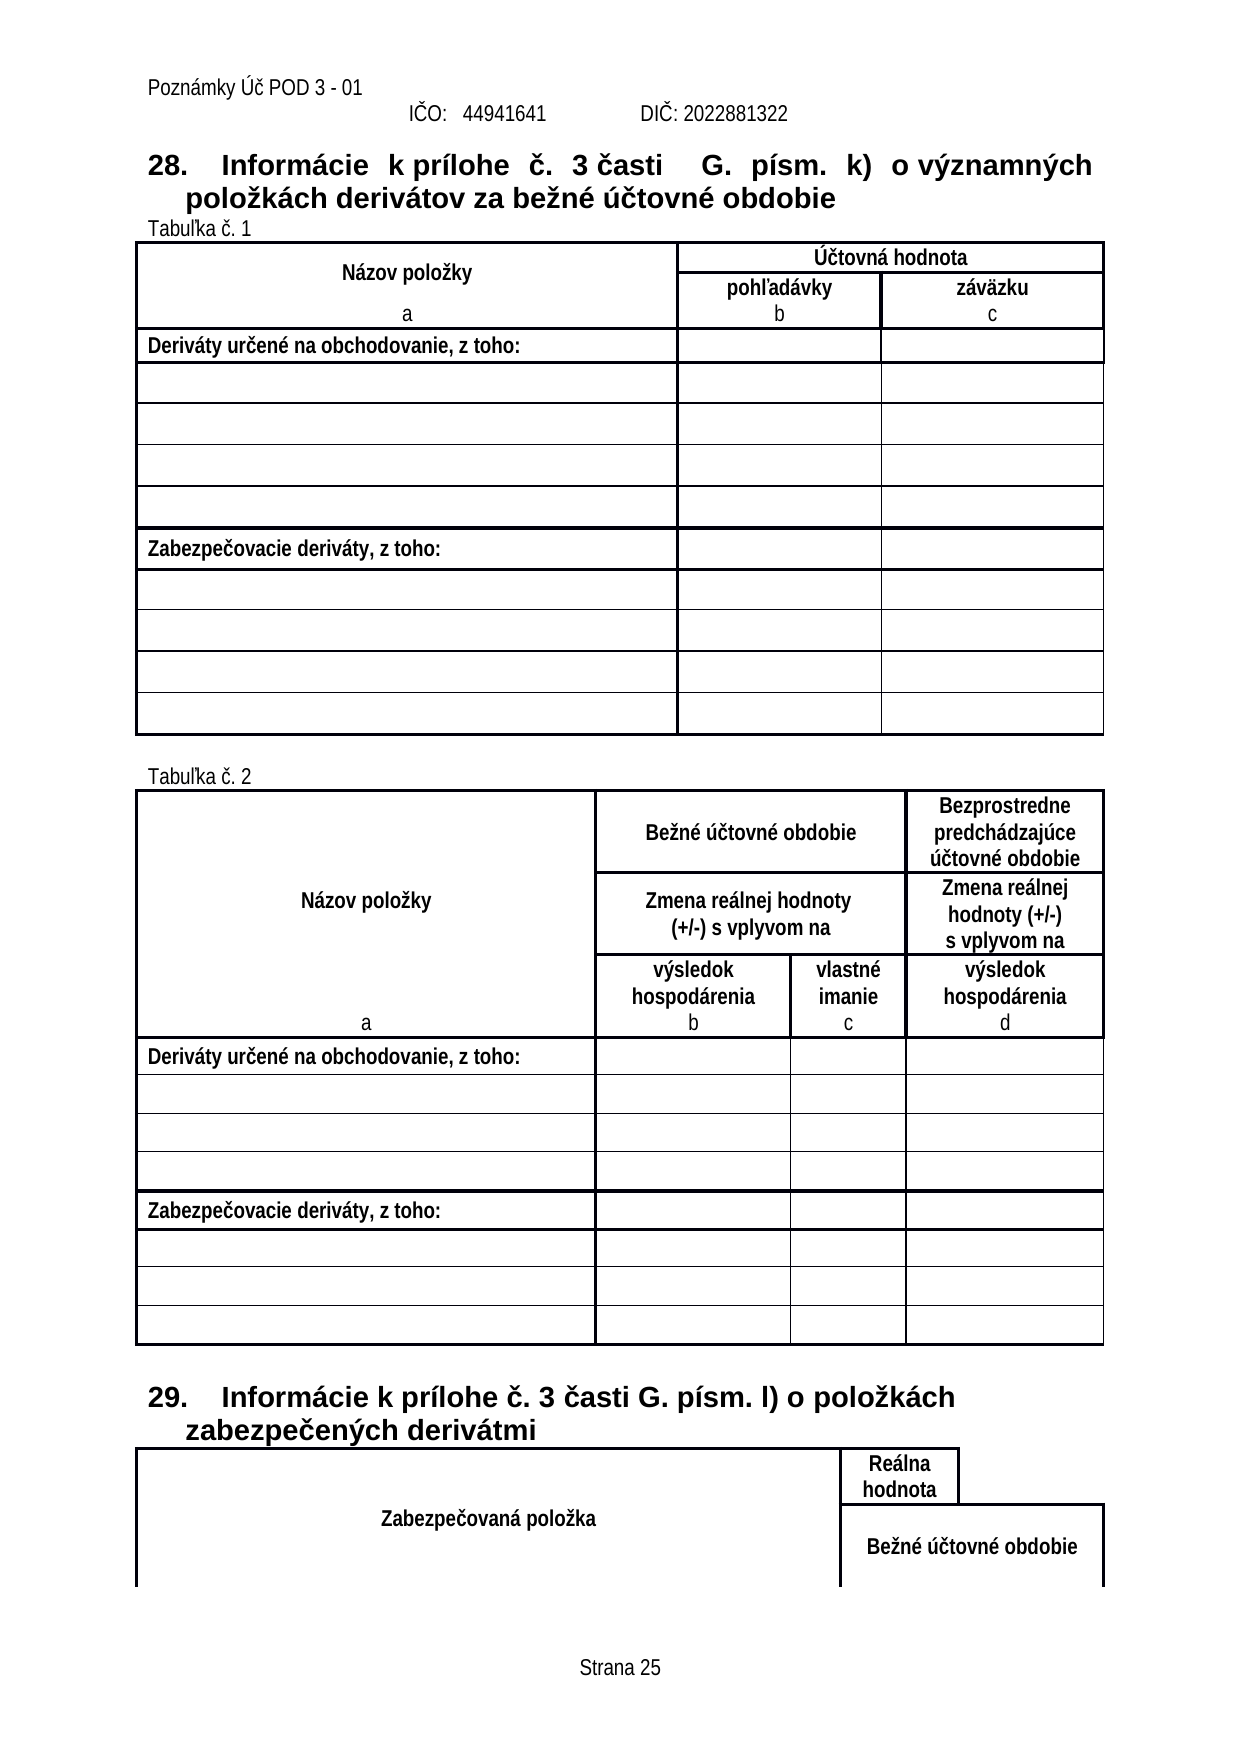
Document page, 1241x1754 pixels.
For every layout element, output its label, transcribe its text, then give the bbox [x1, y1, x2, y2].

table_header Bezprostredne predchádzajúce účtovné obdobie [908, 792, 1102, 871]
table_cell [138, 1114, 594, 1151]
table_cell [791, 1306, 905, 1343]
table_cell [138, 1075, 594, 1112]
table_cell [679, 445, 881, 485]
table_cell Zabezpečovacie deriváty, z toho: [138, 1193, 594, 1228]
table_cell a [138, 1009, 594, 1036]
table_cell d [908, 1009, 1102, 1036]
table_cell [791, 1193, 905, 1228]
table_cell [882, 530, 1103, 568]
table_cell [138, 1231, 594, 1266]
table_cell [907, 1039, 1103, 1074]
table_cell [907, 1152, 1103, 1189]
table_header Názov položky [138, 792, 594, 1009]
table_cell [882, 404, 1103, 444]
table_cell [679, 571, 881, 609]
table_cell Zmena reálnej hodnoty (+/-) s vplyvom na [908, 874, 1102, 953]
table_cell [882, 445, 1103, 485]
table_cell [679, 530, 881, 568]
table_cell [138, 487, 676, 526]
table_cell c [792, 1009, 904, 1036]
table_cell [679, 364, 881, 402]
table_cell [597, 1039, 790, 1074]
table_cell Zabezpečovacie deriváty, z toho: [138, 530, 676, 568]
table_cell [907, 1267, 1103, 1304]
table_cell [138, 445, 676, 485]
table_cell výsledok hospodárenia [908, 956, 1102, 1009]
table_cell [791, 1231, 905, 1266]
table_cell [138, 1267, 594, 1304]
table_cell Bežné účtovné obdobie [842, 1506, 1102, 1587]
title Informácie k prílohe č. 3 časti G. písm. l) o položkách zabezpečených derivátmi [148, 1380, 1092, 1447]
table_cell [882, 610, 1103, 650]
table_header Reálna hodnota [842, 1450, 957, 1503]
table_cell výsledok hospodárenia [597, 956, 789, 1009]
table_cell [882, 571, 1103, 609]
table_cell [907, 1114, 1103, 1151]
table_cell [138, 364, 676, 402]
table_cell b [597, 1009, 789, 1036]
table_cell [138, 1306, 594, 1343]
table_cell [138, 404, 676, 444]
table_cell [679, 404, 881, 444]
table_cell [907, 1306, 1103, 1343]
table_cell Deriváty určené na obchodovanie, z toho: [138, 1039, 594, 1074]
table_cell [679, 330, 880, 361]
table_cell [791, 1152, 905, 1189]
table_cell b [679, 300, 879, 327]
table_cell [597, 1075, 790, 1112]
text Tabuľka č. 1 [148, 215, 1092, 241]
table_cell [882, 487, 1103, 526]
table_cell [882, 364, 1103, 402]
table_cell záväzku [883, 274, 1102, 300]
table_header Bežné účtovné obdobie [597, 792, 904, 871]
text Tabuľka č. 2 [148, 763, 1092, 789]
table_cell a [138, 300, 676, 327]
table_cell [791, 1114, 905, 1151]
table_cell [597, 1267, 790, 1304]
table_cell [791, 1075, 905, 1112]
table_cell [597, 1193, 790, 1228]
table_header Účtovná hodnota [679, 244, 1102, 271]
table_cell c [883, 300, 1102, 327]
table_cell [138, 693, 676, 733]
table_cell pohľadávky [679, 274, 879, 300]
table_cell [138, 571, 676, 609]
table_cell [882, 330, 1103, 361]
table_cell [679, 652, 881, 692]
table_cell [907, 1193, 1103, 1228]
table_cell [138, 1152, 594, 1189]
table_header Zabezpečovaná položka [138, 1450, 839, 1587]
table_cell Deriváty určené na obchodovanie, z toho: [138, 330, 676, 361]
table_cell [791, 1039, 905, 1074]
table_cell [791, 1267, 905, 1304]
table_cell [882, 693, 1103, 733]
table_cell [907, 1231, 1103, 1266]
table_cell [597, 1152, 790, 1189]
table_cell [882, 652, 1103, 692]
title Informácie k prílohe č. 3 časti G. písm. k) o významných položkách derivátov za bežné účtovné obdobie [148, 148, 1092, 215]
table_cell [907, 1075, 1103, 1112]
table_cell [679, 610, 881, 650]
table_cell [138, 652, 676, 692]
table_cell Zmena reálnej hodnoty (+/-) s vplyvom na [597, 874, 904, 953]
table_header Názov položky [138, 244, 676, 300]
table_cell [597, 1114, 790, 1151]
table_cell [597, 1306, 790, 1343]
table_cell [679, 487, 881, 526]
table_cell vlastné imanie [792, 956, 904, 1009]
table_cell [679, 693, 881, 733]
table_cell [138, 610, 676, 650]
table_cell [597, 1231, 790, 1266]
